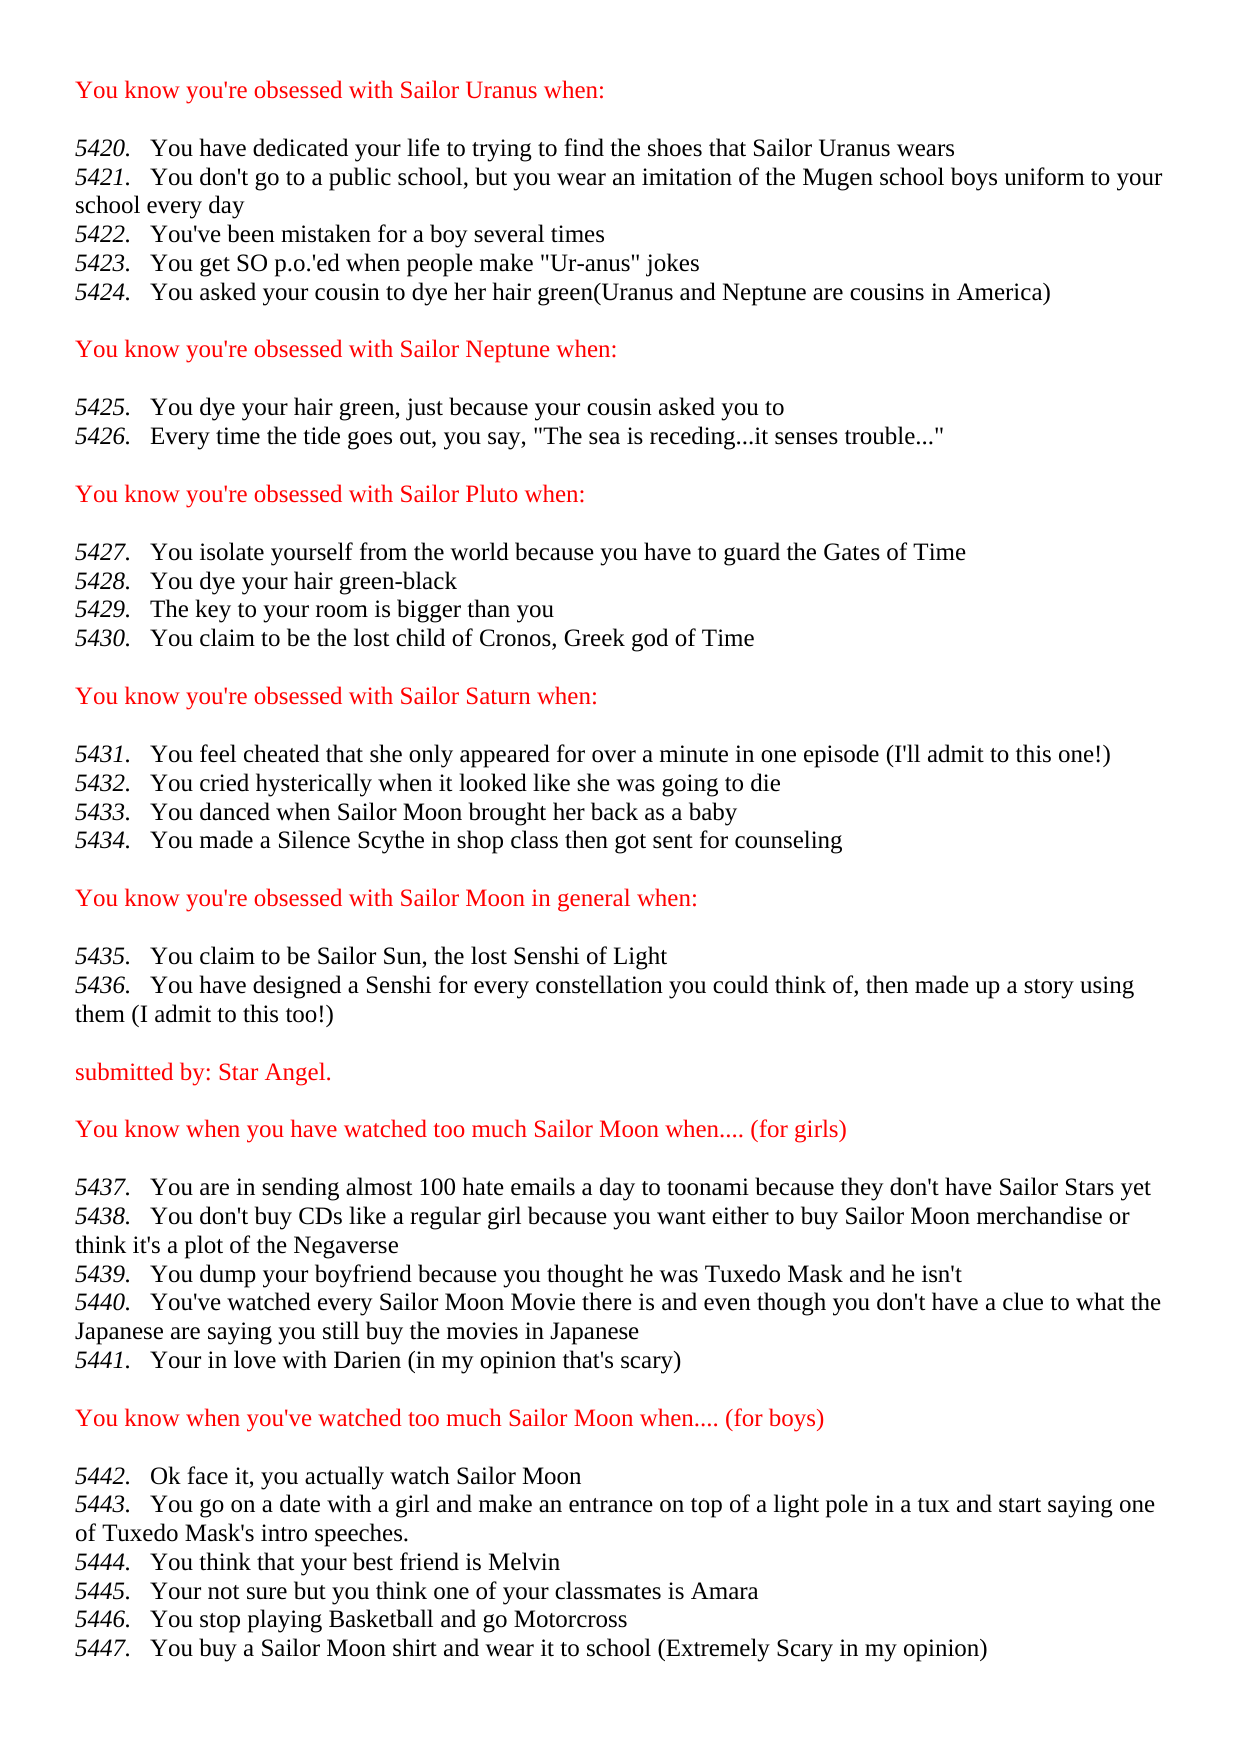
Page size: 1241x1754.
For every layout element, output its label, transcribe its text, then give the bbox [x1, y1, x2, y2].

list You dump your boyfriend because you thought he was Tuxedo Mask and he isn't [75, 1259, 1165, 1287]
text submitted by: Star Angel. [75, 1057, 1165, 1085]
list Ok face it, you actually watch Sailor Moon [75, 1461, 1165, 1489]
list You have designed a Senshi for every constellation you could think of, then made up a story using them (I admit to this too!) [75, 970, 1165, 1027]
list You claim to be the lost child of Cronos, Greek god of Time [75, 623, 1165, 652]
list You asked your cousin to dye her hair green(Uranus and Neptune are cousins in America) [75, 277, 1165, 305]
list You don't buy CDs like a regular girl because you want either to buy Sailor Moon merchandise or think it's a plot of the Negaverse [75, 1201, 1165, 1259]
list You've watched every Sailor Moon Movie there is and even though you don't have a clue to what the Japanese are saying you still buy the movies in Japanese [75, 1287, 1165, 1345]
list You think that your best friend is Melvin [75, 1547, 1165, 1576]
list Your in love with Darien (in my opinion that's scary) [75, 1345, 1165, 1374]
text You know when you've watched too much Sailor Moon when.... (for boys) [75, 1403, 1165, 1432]
list Your not sure but you think one of your classmates is Amara [75, 1576, 1165, 1604]
text You know you're obsessed with Sailor Moon in general when: [75, 883, 1165, 912]
list You isolate yourself from the world because you have to guard the Gates of Time [75, 537, 1165, 566]
list Every time the tide goes out, you say, "The sea is receding...it senses trouble..." [75, 421, 1165, 450]
list You are in sending almost 100 hate emails a day to toonami because they don't have Sailor Stars yet [75, 1172, 1165, 1201]
text You know you're obsessed with Sailor Neptune when: [75, 334, 1165, 363]
list You don't go to a public school, but you wear an imitation of the Mugen school boys uniform to your school every day [75, 162, 1165, 219]
list You danced when Sailor Moon brought her back as a baby [75, 797, 1165, 825]
list The key to your room is bigger than you [75, 594, 1165, 623]
list You dye your hair green, just because your cousin asked you to [75, 392, 1165, 421]
list You dye your hair green-black [75, 566, 1165, 594]
list You claim to be Sailor Sun, the lost Senshi of Light [75, 941, 1165, 970]
list You stop playing Basketball and go Motorcross [75, 1604, 1165, 1633]
list You've been mistaken for a boy several times [75, 219, 1165, 248]
list You buy a Sailor Moon shirt and wear it to school (Extremely Scary in my opinion) [75, 1633, 1165, 1662]
list You go on a date with a girl and make an entrance on top of a light pole in a tux and start saying one of Tuxedo Mask's intro speeches. [75, 1489, 1165, 1547]
list You cried hysterically when it looked like she was going to die [75, 768, 1165, 797]
text You know you're obsessed with Sailor Pluto when: [75, 479, 1165, 508]
list You made a Silence Scythe in shop class then got sent for counseling [75, 825, 1165, 854]
text You know you're obsessed with Sailor Saturn when: [75, 681, 1165, 710]
list You feel cheated that she only appeared for over a minute in one episode (I'll admit to this one!) [75, 739, 1165, 768]
text You know you're obsessed with Sailor Uranus when: [75, 75, 1165, 104]
text You know when you have watched too much Sailor Moon when.... (for girls) [75, 1114, 1165, 1143]
list You have dedicated your life to trying to find the shoes that Sailor Uranus wears [75, 133, 1165, 162]
list You get SO p.o.'ed when people make "Ur-anus" jokes [75, 248, 1165, 277]
